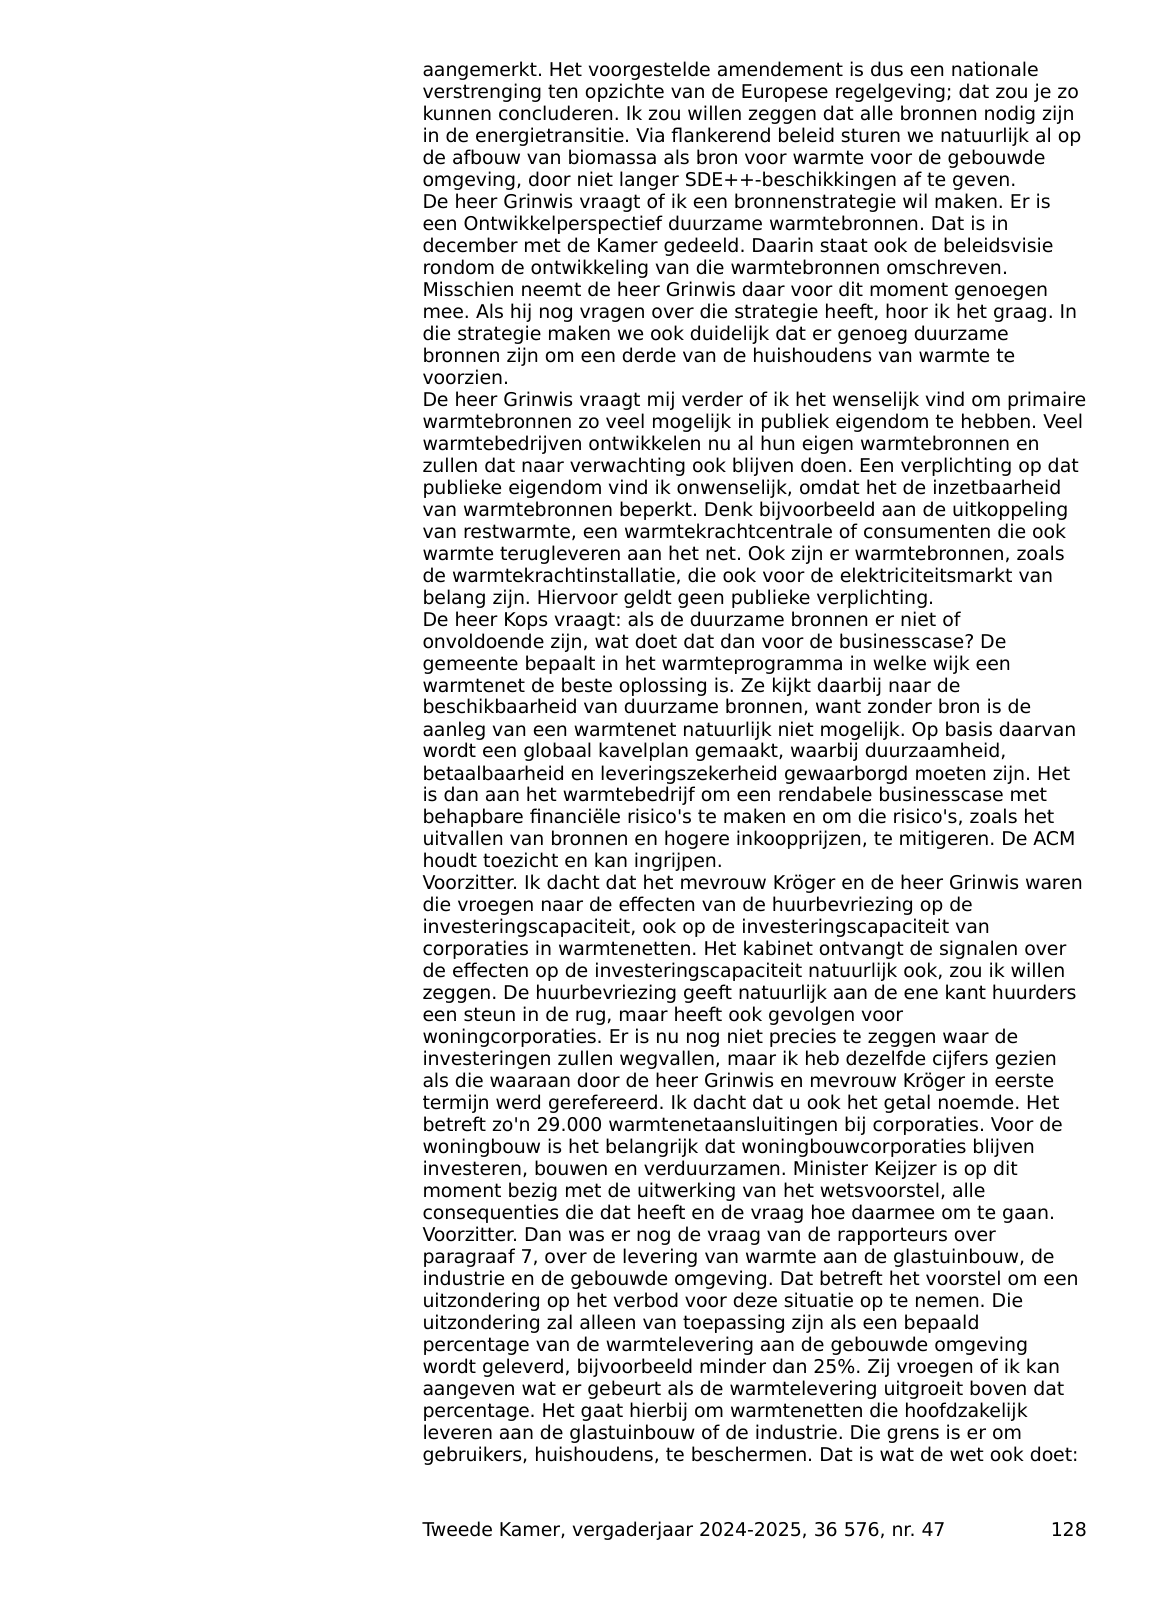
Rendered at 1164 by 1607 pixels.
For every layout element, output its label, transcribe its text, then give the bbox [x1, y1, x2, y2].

text De heer Kops vraagt: als de duurzame bronnen er niet of onvoldoende zijn, wat doet dat dan voor de businesscase? De gemeente bepaalt in het warmteprogramma in welke wijk een warmtenet de beste oplossing is. Ze kijkt daarbij naar de beschikbaarheid van duurzame bronnen, want zonder bron is de aanleg van een warmtenet natuurlijk niet mogelijk. Op basis daarvan wordt een globaal kavelplan gemaakt, waarbij duurzaamheid, betaalbaarheid en leveringszekerheid gewaarborgd moeten zijn. Het is dan aan het warmtebedrijf om een rendabele businesscase met behapbare financiële risico's te maken en om die risico's, zoals het uitvallen van bronnen en hogere inkoopprijzen, te mitigeren. De ACM houdt toezicht en kan ingrijpen. [422, 608, 1087, 872]
text Voorzitter. Dan was er nog de vraag van de rapporteurs over paragraaf 7, over de levering van warmte aan de glastuinbouw, de industrie en de gebouwde omgeving. Dat betreft het voorstel om een uitzondering op het verbod voor deze situatie op te nemen. Die uitzondering zal alleen van toepassing zijn als een bepaald percentage van de warmtelevering aan de gebouwde omgeving wordt geleverd, bijvoorbeeld minder dan 25%. Zij vroegen of ik kan aangeven wat er gebeurt als de warmtelevering uitgroeit boven dat percentage. Het gaat hierbij om warmtenetten die hoofdzakelijk leveren aan de glastuinbouw of de industrie. Die grens is er om gebruikers, huishoudens, te beschermen. Dat is wat de wet ook doet: [422, 1224, 1087, 1466]
text Voorzitter. Ik dacht dat het mevrouw Kröger en de heer Grinwis waren die vroegen naar de effecten van de huurbevriezing op de investeringscapaciteit, ook op de investeringscapaciteit van corporaties in warmtenetten. Het kabinet ontvangt de signalen over de effecten op de investeringscapaciteit natuurlijk ook, zou ik willen zeggen. De huurbevriezing geeft natuurlijk aan de ene kant huurders een steun in de rug, maar heeft ook gevolgen voor woningcorporaties. Er is nu nog niet precies te zeggen waar de investeringen zullen wegvallen, maar ik heb dezelfde cijfers gezien als die waaraan door de heer Grinwis en mevrouw Kröger in eerste termijn werd gerefereerd. Ik dacht dat u ook het getal noemde. Het betreft zo'n 29.000 warmtenetaansluitingen bij corporaties. Voor de woningbouw is het belangrijk dat woningbouwcorporaties blijven investeren, bouwen en verduurzamen. Minister Keijzer is op dit moment bezig met de uitwerking van het wetsvoorstel, alle consequenties die dat heeft en de vraag hoe daarmee om te gaan. [422, 872, 1087, 1224]
text De heer Grinwis vraagt of ik een bronnenstrategie wil maken. Er is een Ontwikkelperspectief duurzame warmtebronnen. Dat is in december met de Kamer gedeeld. Daarin staat ook de beleidsvisie rondom de ontwikkeling van die warmtebronnen omschreven. Misschien neemt de heer Grinwis daar voor dit moment genoegen mee. Als hij nog vragen over die strategie heeft, hoor ik het graag. In die strategie maken we ook duidelijk dat er genoeg duurzame bronnen zijn om een derde van de huishoudens van warmte te voorzien. [422, 191, 1087, 389]
text De heer Grinwis vraagt mij verder of ik het wenselijk vind om primaire warmtebronnen zo veel mogelijk in publiek eigendom te hebben. Veel warmtebedrijven ontwikkelen nu al hun eigen warmtebronnen en zullen dat naar verwachting ook blijven doen. Een verplichting op dat publieke eigendom vind ik onwenselijk, omdat het de inzetbaarheid van warmtebronnen beperkt. Denk bijvoorbeeld aan de uitkoppeling van restwarmte, een warmtekrachtcentrale of consumenten die ook warmte terugleveren aan het net. Ook zijn er warmtebronnen, zoals de warmtekrachtinstallatie, die ook voor de elektriciteitsmarkt van belang zijn. Hiervoor geldt geen publieke verplichting. [422, 389, 1087, 608]
text aangemerkt. Het voorgestelde amendement is dus een nationale verstrenging ten opzichte van de Europese regelgeving; dat zou je zo kunnen concluderen. Ik zou willen zeggen dat alle bronnen nodig zijn in de energietransitie. Via flankerend beleid sturen we natuurlijk al op de afbouw van biomassa als bron voor warmte voor de gebouwde omgeving, door niet langer SDE++-beschikkingen af te geven. [422, 59, 1087, 191]
